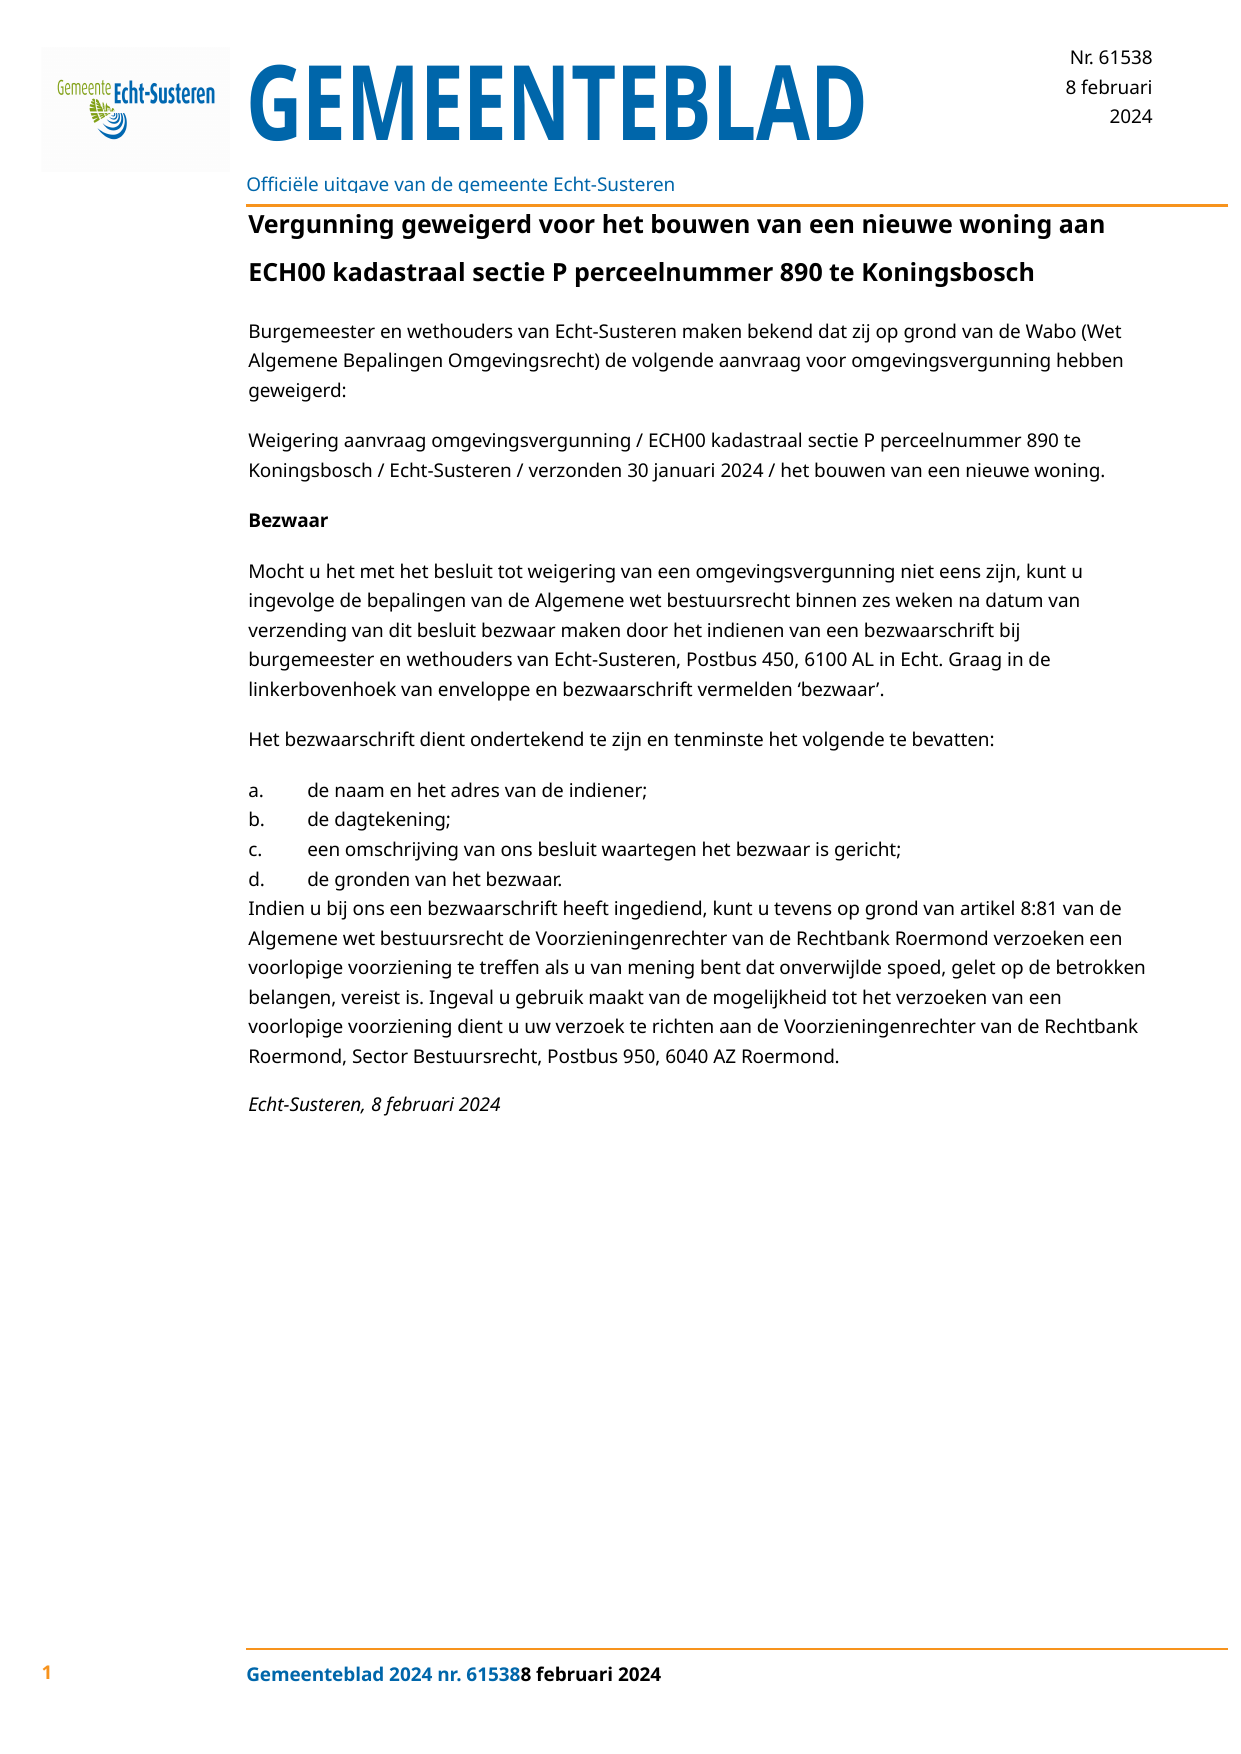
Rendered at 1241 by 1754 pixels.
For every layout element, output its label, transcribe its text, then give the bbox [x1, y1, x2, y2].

text Echt-Susteren, 8 februari 2024 [248, 1091, 1152, 1117]
text Het bezwaarschrift dient ondertekend te zijn en tenminste het volgende te bevatten: [248, 727, 1152, 752]
list de dagtekening; [248, 807, 1152, 832]
list de gronden van het bezwaar. [248, 866, 1152, 892]
text Burgemeester en wethouders van Echt-Susteren maken bekend dat zij op grond van de Wabo (Wet Algemene Bepalingen Omgevingsrecht) de volgende aanvraag voor omgevingsvergunning hebben geweigerd: [248, 318, 1152, 403]
text Mocht u het met het besluit tot weigering van een omgevingsvergunning niet eens zijn, kunt u ingevolge de bepalingen van de Algemene wet bestuursrecht binnen zes weken na datum van verzending van dit besluit bezwaar maken door het indienen van een bezwaarschrift bij burgemeester en wethouders van Echt-Susteren, Postbus 450, 6100 AL in Echt. Graag in de linkerbovenhoek van enveloppe en bezwaarschrift vermelden ‘bezwaar’. [248, 558, 1152, 702]
picture [41, 47, 231, 172]
list een omschrijving van ons besluit waartegen het bezwaar is gericht; [248, 836, 1152, 862]
text Weigering aanvraag omgevingsvergunning / ECH00 kadastraal sectie P perceelnummer 890 te Koningsbosch / Echt-Susteren / verzonden 30 januari 2024 / het bouwen van een nieuwe woning. [248, 427, 1152, 483]
text Vergunning geweigerd voor het bouwen van een nieuwe woning aan ECH00 kadastraal sectie P perceelnummer 890 te Koningsbosch [248, 207, 1152, 288]
text Indien u bij ons een bezwaarschrift heeft ingediend, kunt u tevens op grond van artikel 8:81 van de Algemene wet bestuursrecht de Voorzieningenrechter van de Rechtbank Roermond verzoeken een voorlopige voorziening te treffen als u van mening bent dat onverwijlde spoed, gelet op de betrokken belangen, vereist is. Ingeval u gebruik maakt van de mogelijkheid tot het verzoeken van een voorlopige voorziening dient u uw verzoek te richten aan de Voorzieningenrechter van de Rechtbank Roermond, Sector Bestuursrecht, Postbus 950, 6040 AZ Roermond. [248, 895, 1152, 1069]
list de naam en het adres van de indiener; [248, 777, 1152, 803]
text Bezwaar [248, 507, 1152, 533]
